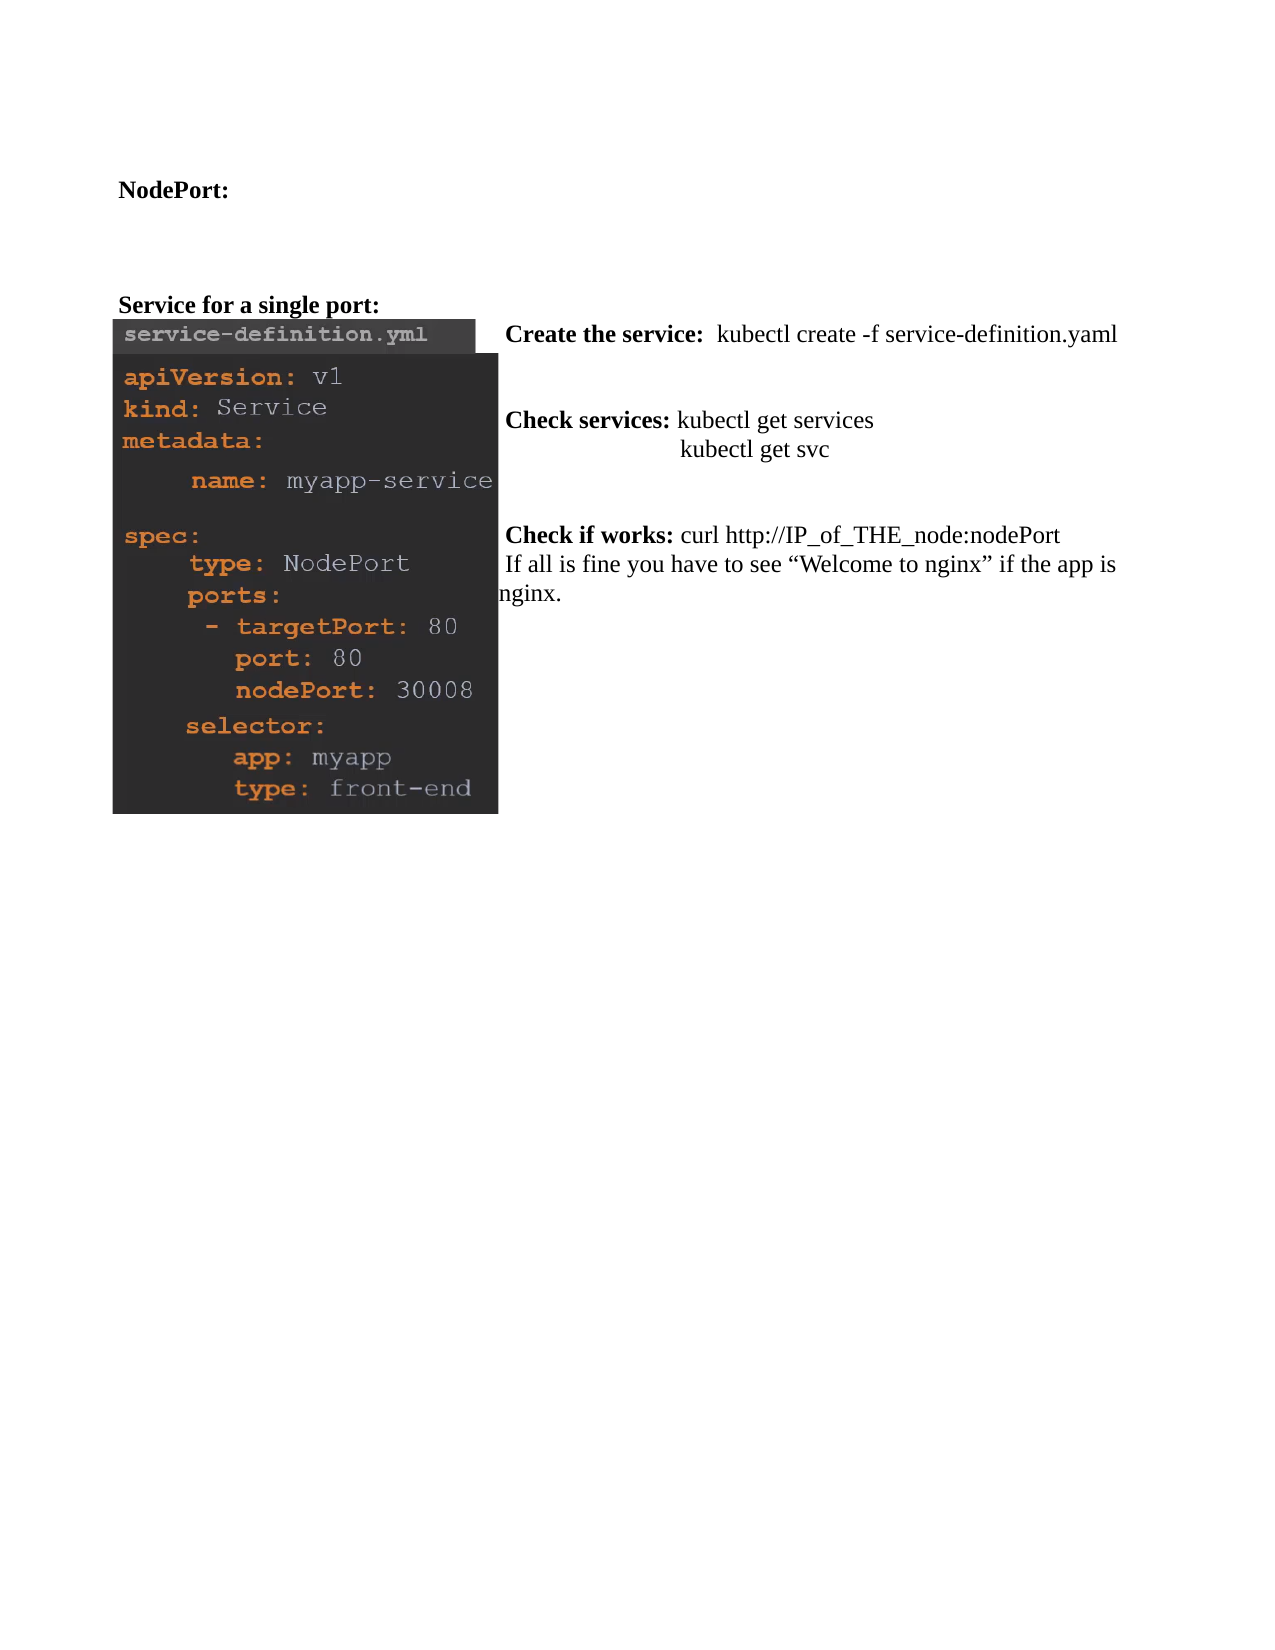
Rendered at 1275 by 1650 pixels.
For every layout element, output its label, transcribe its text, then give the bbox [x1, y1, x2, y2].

text Check if works: curl http://IP_of_THE_node:nodePort [499, 521, 1157, 549]
text NodePort: [118, 176, 1157, 204]
text If all is fine you have to see “Welcome to nginx” if the app is nginx. [499, 549, 1157, 607]
text Check services: kubectl get services [499, 406, 1157, 434]
text Create the service: kubectl create -f service-definition.yaml [499, 319, 1157, 348]
text kubectl get svc [499, 434, 1157, 463]
text Service for a single port: [118, 291, 1157, 319]
picture [112, 319, 499, 814]
